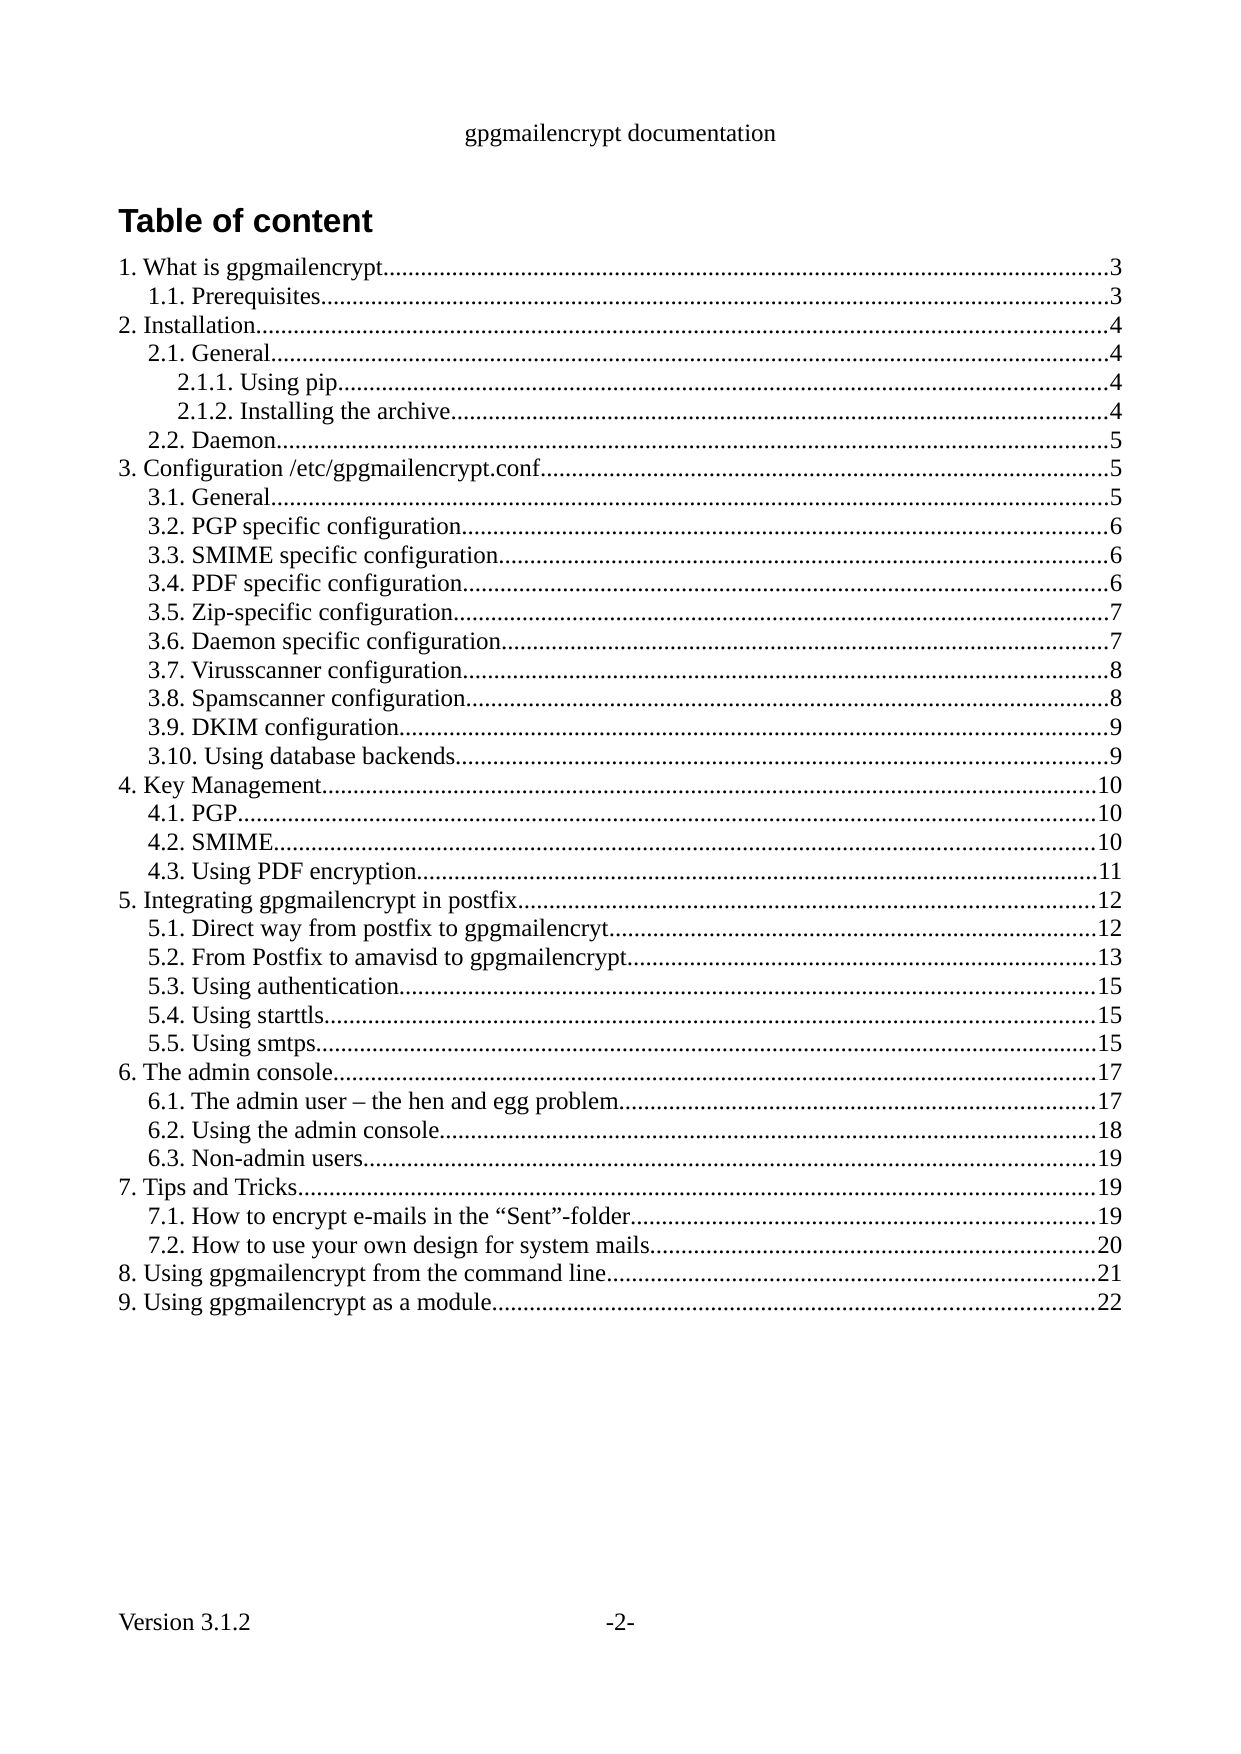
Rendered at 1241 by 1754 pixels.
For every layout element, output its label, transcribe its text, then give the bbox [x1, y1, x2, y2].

text 9. Using gpgmailencrypt as a module 22 [118, 1287, 1122, 1316]
text 7. Tips and Tricks 19 [118, 1172, 1122, 1201]
text 3.8. Spamscanner configuration 8 [148, 683, 1122, 712]
text 5.2. From Postfix to amavisd to gpgmailencrypt 13 [148, 942, 1122, 971]
text 4.2. SMIME 10 [148, 827, 1122, 856]
text 1.1. Prerequisites 3 [148, 281, 1122, 310]
text 6.1. The admin user – the hen and egg problem 17 [148, 1086, 1122, 1115]
text 4. Key Management 10 [118, 770, 1122, 798]
text 3.3. SMIME specific configuration 6 [148, 540, 1122, 568]
text 5.3. Using authentication 15 [148, 971, 1122, 1000]
text 2.1.2. Installing the archive 4 [177, 396, 1122, 425]
text 5. Integrating gpgmailencrypt in postfix 12 [118, 885, 1122, 913]
text 6. The admin console 17 [118, 1057, 1122, 1086]
text 3.7. Virusscanner configuration 8 [148, 655, 1122, 683]
text 2.1.1. Using pip 4 [177, 367, 1122, 396]
text 6.3. Non-admin users 19 [148, 1143, 1122, 1172]
text 5.5. Using smtps 15 [148, 1028, 1122, 1057]
text 8. Using gpgmailencrypt from the command line 21 [118, 1258, 1122, 1287]
text 3.5. Zip-specific configuration 7 [148, 597, 1122, 626]
text 3.2. PGP specific configuration 6 [148, 511, 1122, 540]
text 3.9. DKIM configuration 9 [148, 712, 1122, 741]
text 7.1. How to encrypt e-mails in the “Sent”-folder 19 [148, 1201, 1122, 1230]
text 3.4. PDF specific configuration 6 [148, 568, 1122, 597]
text 1. What is gpgmailencrypt 3 [118, 252, 1122, 281]
text 2.1. General 4 [148, 338, 1122, 367]
text 6.2. Using the admin console 18 [148, 1115, 1122, 1143]
text 3. Configuration /etc/gpgmailencrypt.conf 5 [118, 453, 1122, 482]
subtitle Table of content [118, 201, 1122, 240]
text 2.2. Daemon 5 [148, 425, 1122, 453]
text 3.1. General 5 [148, 482, 1122, 511]
text 4.1. PGP 10 [148, 798, 1122, 827]
text 5.1. Direct way from postfix to gpgmailencryt 12 [148, 913, 1122, 942]
text 2. Installation 4 [118, 310, 1122, 338]
text 4.3. Using PDF encryption 11 [148, 856, 1122, 885]
text 5.4. Using starttls 15 [148, 1000, 1122, 1028]
text 7.2. How to use your own design for system mails 20 [148, 1230, 1122, 1258]
text 3.6. Daemon specific configuration 7 [148, 626, 1122, 655]
text 3.10. Using database backends 9 [148, 741, 1122, 770]
